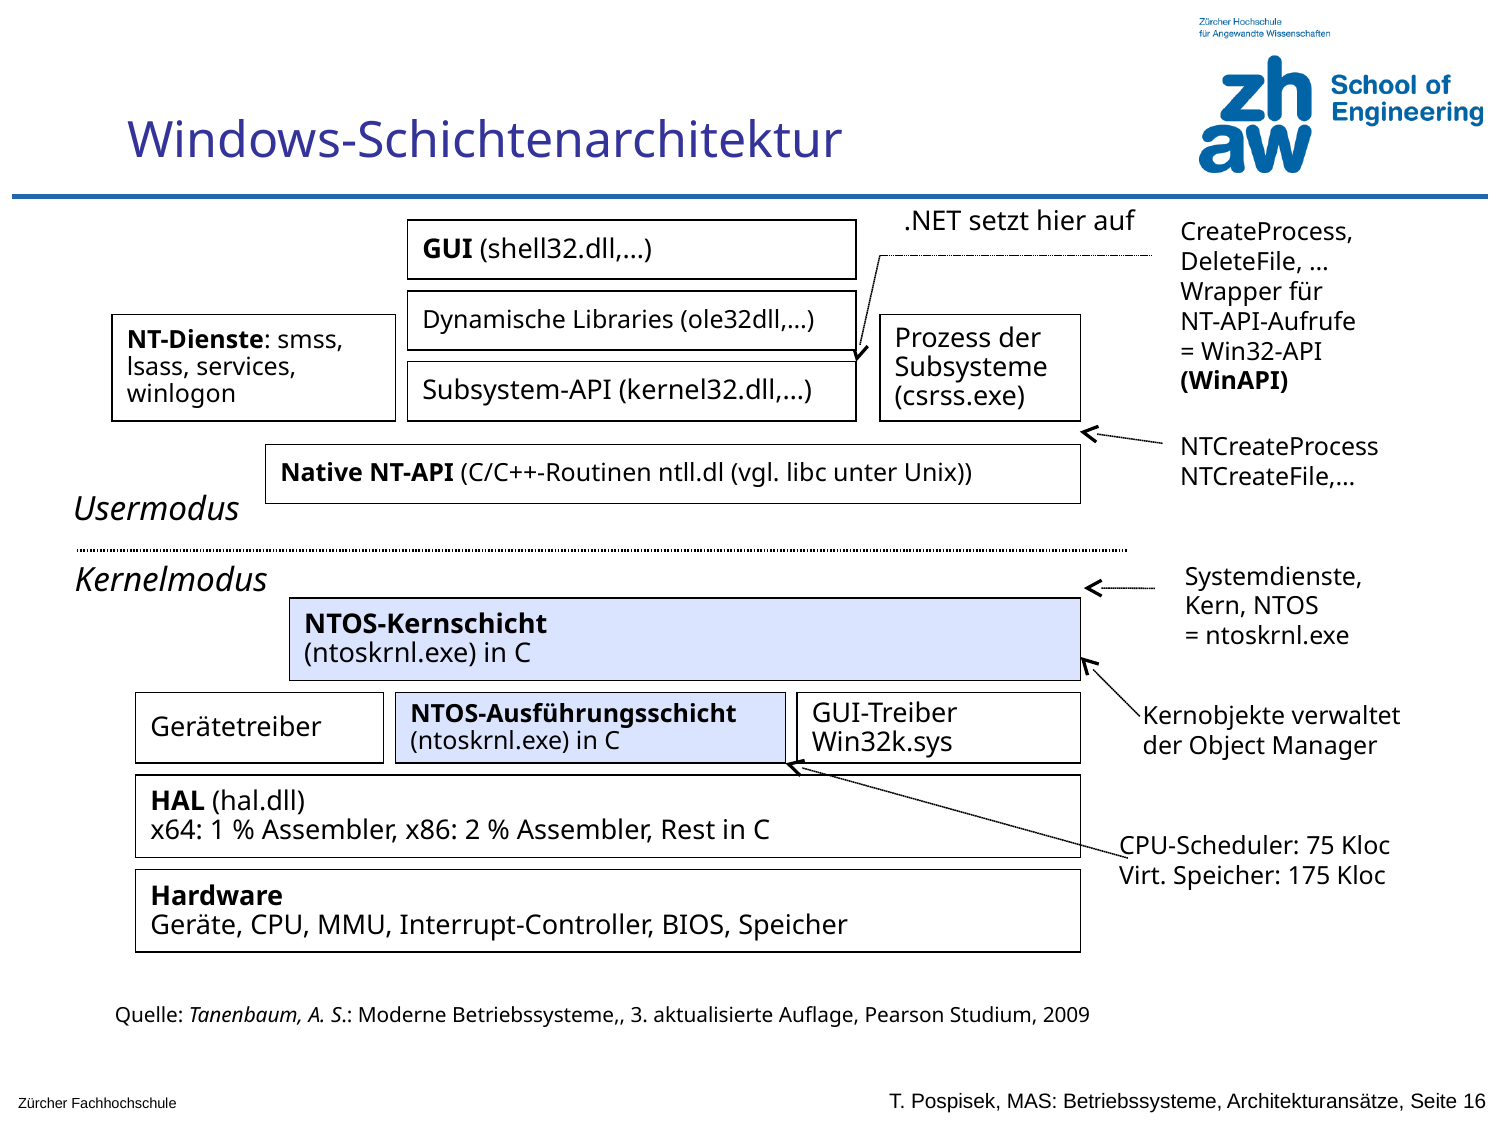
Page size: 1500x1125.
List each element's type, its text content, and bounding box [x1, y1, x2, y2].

title Windows-Schichtenarchitektur [112, 50, 1391, 175]
text_box NT-Dienste: smss, lsass, services, winlogon [112, 314, 396, 421]
text_box CPU-Scheduler: 75 Kloc Virt. Speicher: 175 Kloc [1104, 822, 1453, 898]
text_box GUI (shell32.dll,…) [407, 220, 857, 279]
text_box Prozess der Subsysteme (csrss.exe) [879, 314, 1081, 421]
text_box Systemdienste, Kern, NTOS = ntoskrnl.exe [1169, 552, 1385, 658]
text_box GUI-Treiber Win32k.sys [797, 692, 1081, 764]
text_box CreateProcess, DeleteFile, … Wrapper für NT-API-Aufrufe = Win32-API (WinAPI) [1165, 207, 1372, 403]
text_box HAL (hal.dll) x64: 1 % Assembler, x86: 2 % Assembler, Rest in C [135, 774, 1081, 858]
text_box Hardware Geräte, CPU, MMU, Interrupt-Controller, BIOS, Speicher [135, 869, 1081, 953]
text_box Subsystem-API (kernel32.dll,…) [407, 361, 857, 421]
text_box NTOS-Ausführungsschicht (ntoskrnl.exe) in C [395, 692, 786, 764]
text_box Native NT-API (C/C++-Routinen ntll.dl (vgl. libc unter Unix)) [265, 444, 1081, 504]
text_box .NET setzt hier auf [889, 196, 1150, 244]
text_box Kernobjekte verwaltet der Object Manager [1127, 692, 1424, 768]
text_box Gerätetreiber [135, 692, 384, 764]
text_box Kernelmodus [59, 550, 283, 606]
text_box NTCreateProcess NTCreateFile,… [1165, 422, 1395, 498]
text_box Quelle: Tanenbaum, A. S.: Moderne Betriebssysteme,, 3. aktualisierte Auflage, Pearson Studium, 2009 [100, 994, 1117, 1035]
text_box NTOS-Kernschicht (ntoskrnl.exe) in C [289, 597, 1081, 681]
picture [1199, 18, 1483, 173]
text_box HAL (hal.dll) x64: 1 % Assembler, x86: 2 % Assembler, Rest in C [831, 774, 1081, 844]
text_box Usermodus [58, 479, 255, 535]
text_box Dynamische Libraries (ole32dll,…) [407, 290, 857, 350]
